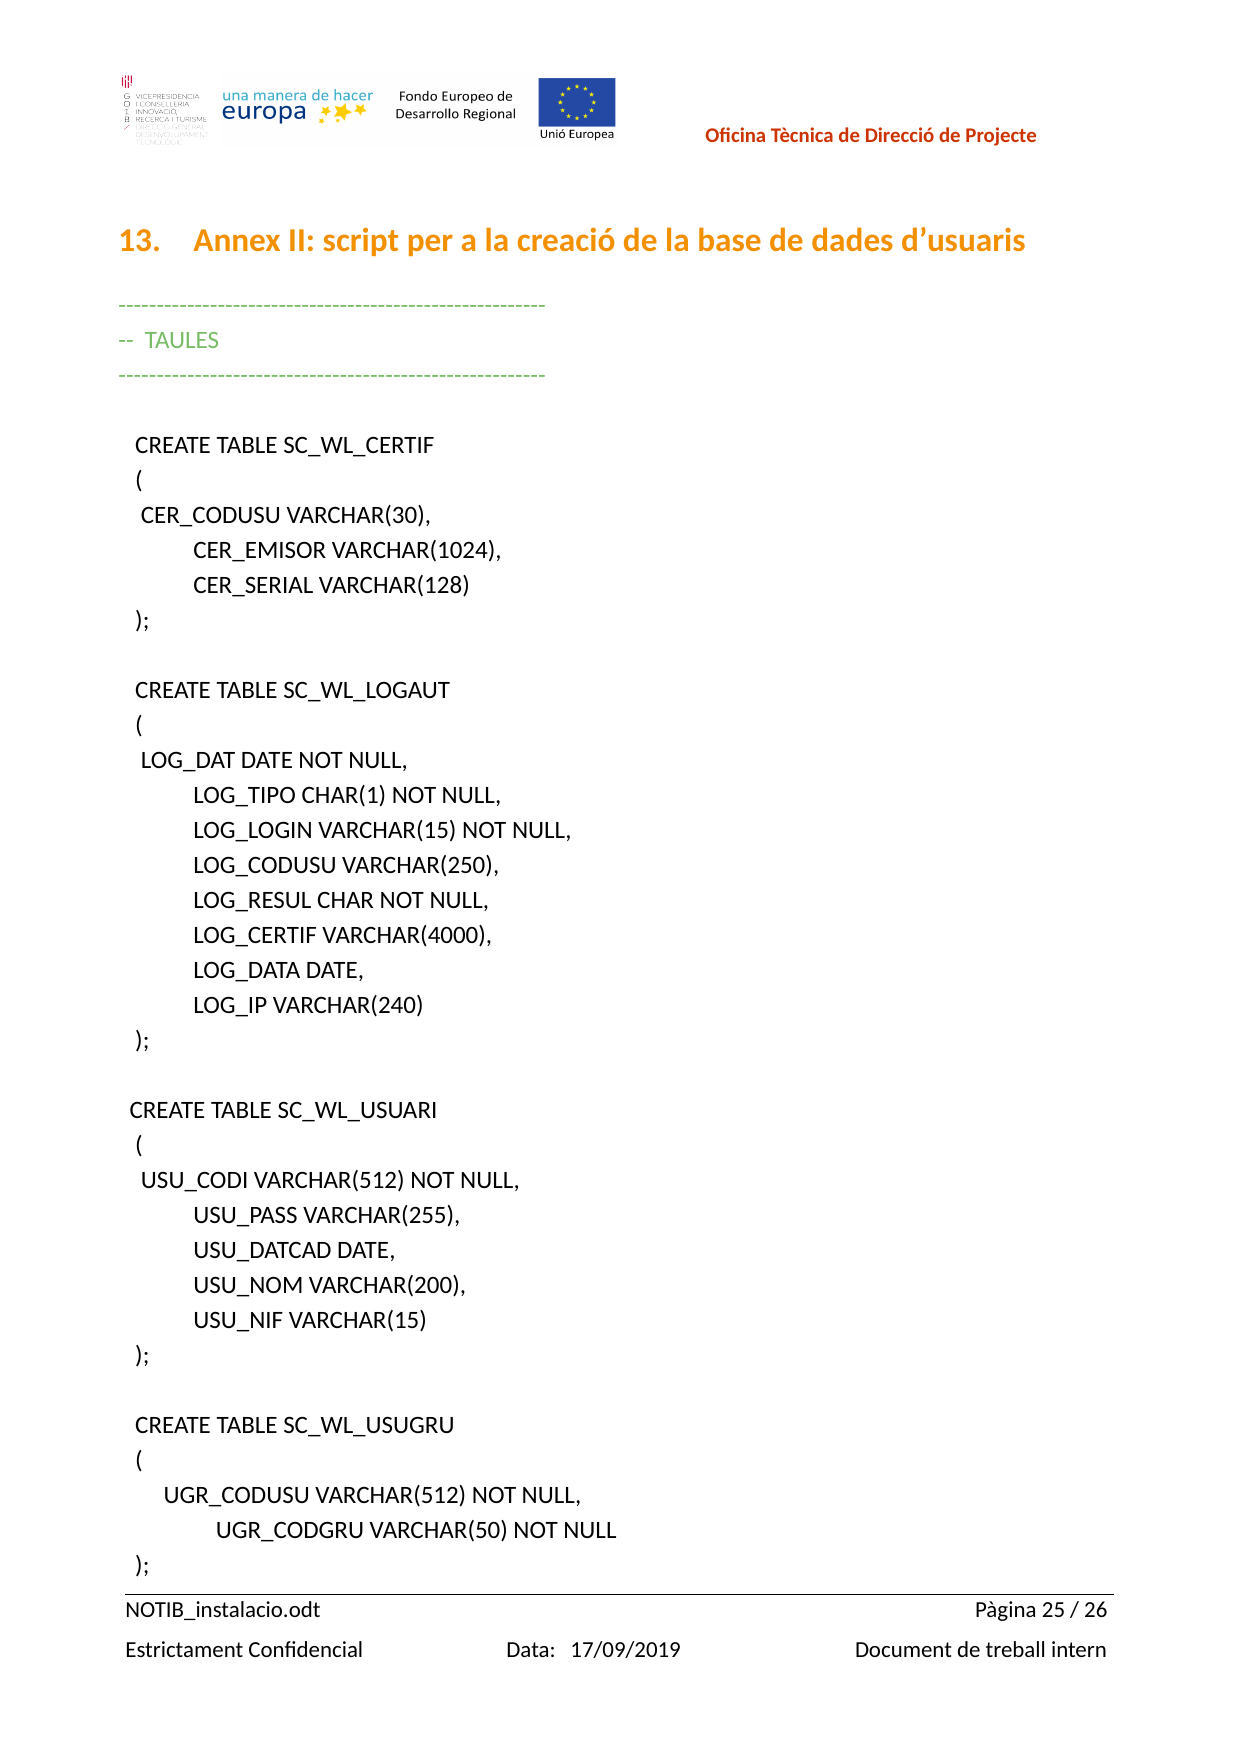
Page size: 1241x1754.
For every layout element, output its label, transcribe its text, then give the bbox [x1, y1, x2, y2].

picture [219, 73, 621, 147]
text CER_EMISOR VARCHAR(1024), [118, 534, 1122, 565]
text LOG_TIPO CHAR(1) NOT NULL, [118, 779, 1122, 810]
text LOG_DAT DATE NOT NULL, [118, 744, 1122, 775]
text ( [118, 1444, 1122, 1475]
text ( [118, 709, 1122, 740]
text CREATE TABLE SC_WL_CERTIF [118, 429, 1122, 460]
text USU_CODI VARCHAR(512) NOT NULL, [118, 1164, 1122, 1195]
text LOG_LOGIN VARCHAR(15) NOT NULL, [118, 814, 1122, 845]
text USU_NOM VARCHAR(200), [118, 1269, 1122, 1300]
text ); [118, 1339, 1122, 1370]
text ); [118, 1549, 1122, 1580]
text CER_CODUSU VARCHAR(30), [118, 499, 1122, 530]
subtitle Annex II: script per a la creació de la base de dades d’usuaris [118, 219, 1122, 260]
text -------------------------------------------------------- [118, 289, 1122, 320]
text USU_DATCAD DATE, [118, 1234, 1122, 1265]
text ); [118, 604, 1122, 635]
text CREATE TABLE SC_WL_USUARI [118, 1094, 1122, 1125]
text ( [118, 1129, 1122, 1160]
text CREATE TABLE SC_WL_LOGAUT [118, 674, 1122, 705]
text USU_NIF VARCHAR(15) [118, 1304, 1122, 1335]
text LOG_IP VARCHAR(240) [118, 989, 1122, 1020]
text LOG_CERTIF VARCHAR(4000), [118, 919, 1122, 950]
text USU_PASS VARCHAR(255), [118, 1199, 1122, 1230]
text -- TAULES [118, 324, 1122, 355]
text LOG_DATA DATE, [118, 954, 1122, 985]
text UGR_CODGRU VARCHAR(50) NOT NULL [118, 1514, 1122, 1545]
text ); [118, 1024, 1122, 1055]
text LOG_RESUL CHAR NOT NULL, [118, 884, 1122, 915]
text LOG_CODUSU VARCHAR(250), [118, 849, 1122, 880]
text ( [118, 464, 1122, 495]
text CER_SERIAL VARCHAR(128) [118, 569, 1122, 600]
text -------------------------------------------------------- [118, 359, 1122, 390]
text CREATE TABLE SC_WL_USUGRU [118, 1409, 1122, 1440]
picture [118, 73, 213, 147]
text UGR_CODUSU VARCHAR(512) NOT NULL, [118, 1479, 1122, 1510]
